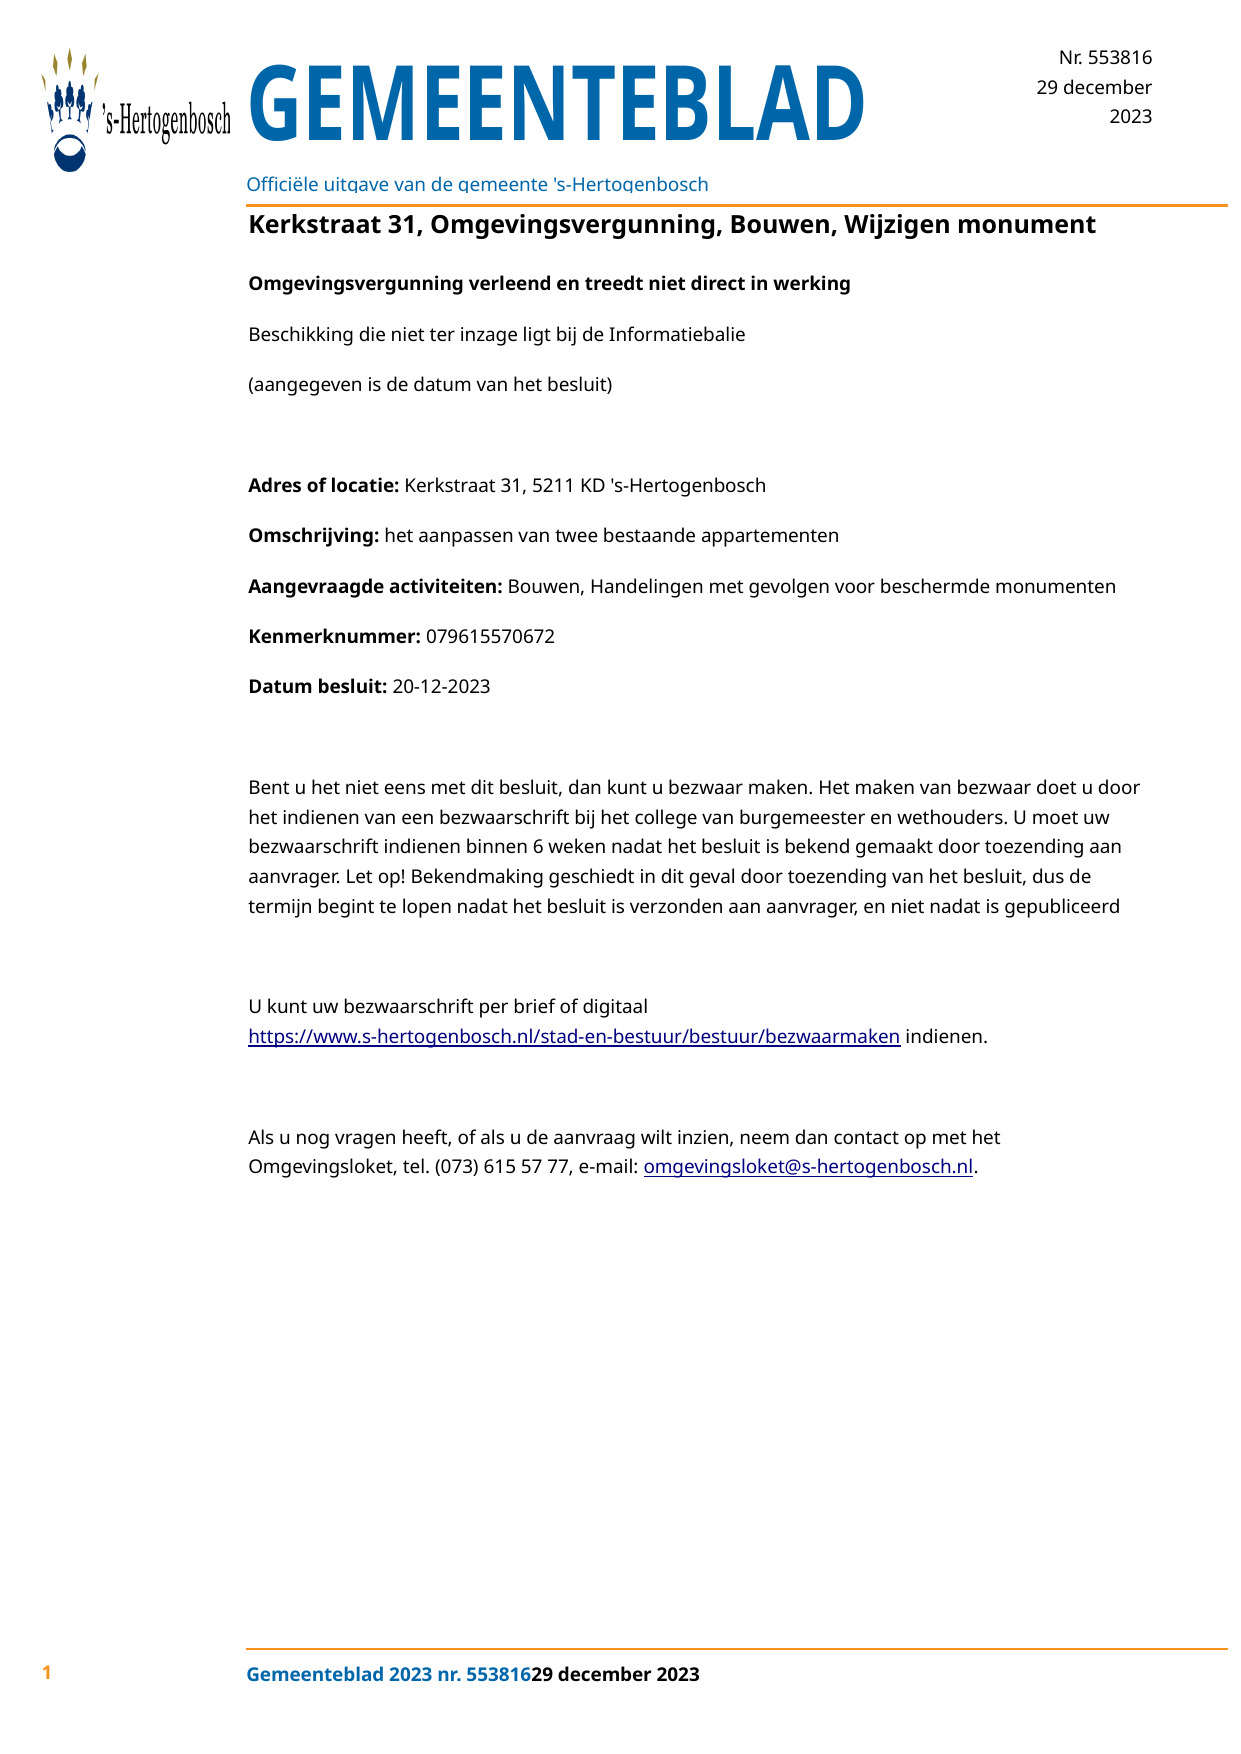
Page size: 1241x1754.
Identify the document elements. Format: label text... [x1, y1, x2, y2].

text U kunt uw bezwaarschrift per brief of digitaal https://www.s-hertogenbosch.nl/stad-en-bestuur/bestuur/bezwaarmaken indienen. [248, 994, 1152, 1049]
text Aangevraagde activiteiten: Bouwen, Handelingen met gevolgen voor beschermde monumenten [248, 573, 1152, 598]
text Beschikking die niet ter inzage ligt bij de Informatiebalie [248, 321, 1152, 346]
text Adres of locatie: Kerkstraat 31, 5211 KD 's-Hertogenbosch [248, 472, 1152, 498]
text (aangegeven is de datum van het besluit) [248, 371, 1152, 397]
picture [41, 47, 231, 172]
text Omschrijving: het aanpassen van twee bestaande appartementen [248, 522, 1152, 548]
text Omgevingsvergunning verleend en treedt niet direct in werking [248, 270, 1152, 296]
text Kenmerknummer: 079615570672 [248, 623, 1152, 649]
text Kerkstraat 31, Omgevingsvergunning, Bouwen, Wijzigen monument [248, 207, 1152, 241]
text Als u nog vragen heeft, of als u de aanvraag wilt inzien, neem dan contact op met het Omgevingsloket, tel. (073) 615 57 77, e-mail: omgevingsloket@s-hertogenbosch.nl. [248, 1124, 1152, 1179]
text Datum besluit: 20-12-2023 [248, 674, 1152, 699]
text Bent u het niet eens met dit besluit, dan kunt u bezwaar maken. Het maken van bezwaar doet u door het indienen van een bezwaarschrift bij het college van burgemeester en wethouders. U moet uw bezwaarschrift indienen binnen 6 weken nadat het besluit is bekend gemaakt door toezending aan aanvrager. Let op! Bekendmaking geschiedt in dit geval door toezending van het besluit, dus de termijn begint te lopen nadat het besluit is verzonden aan aanvrager, en niet nadat is gepubliceerd [248, 774, 1152, 918]
